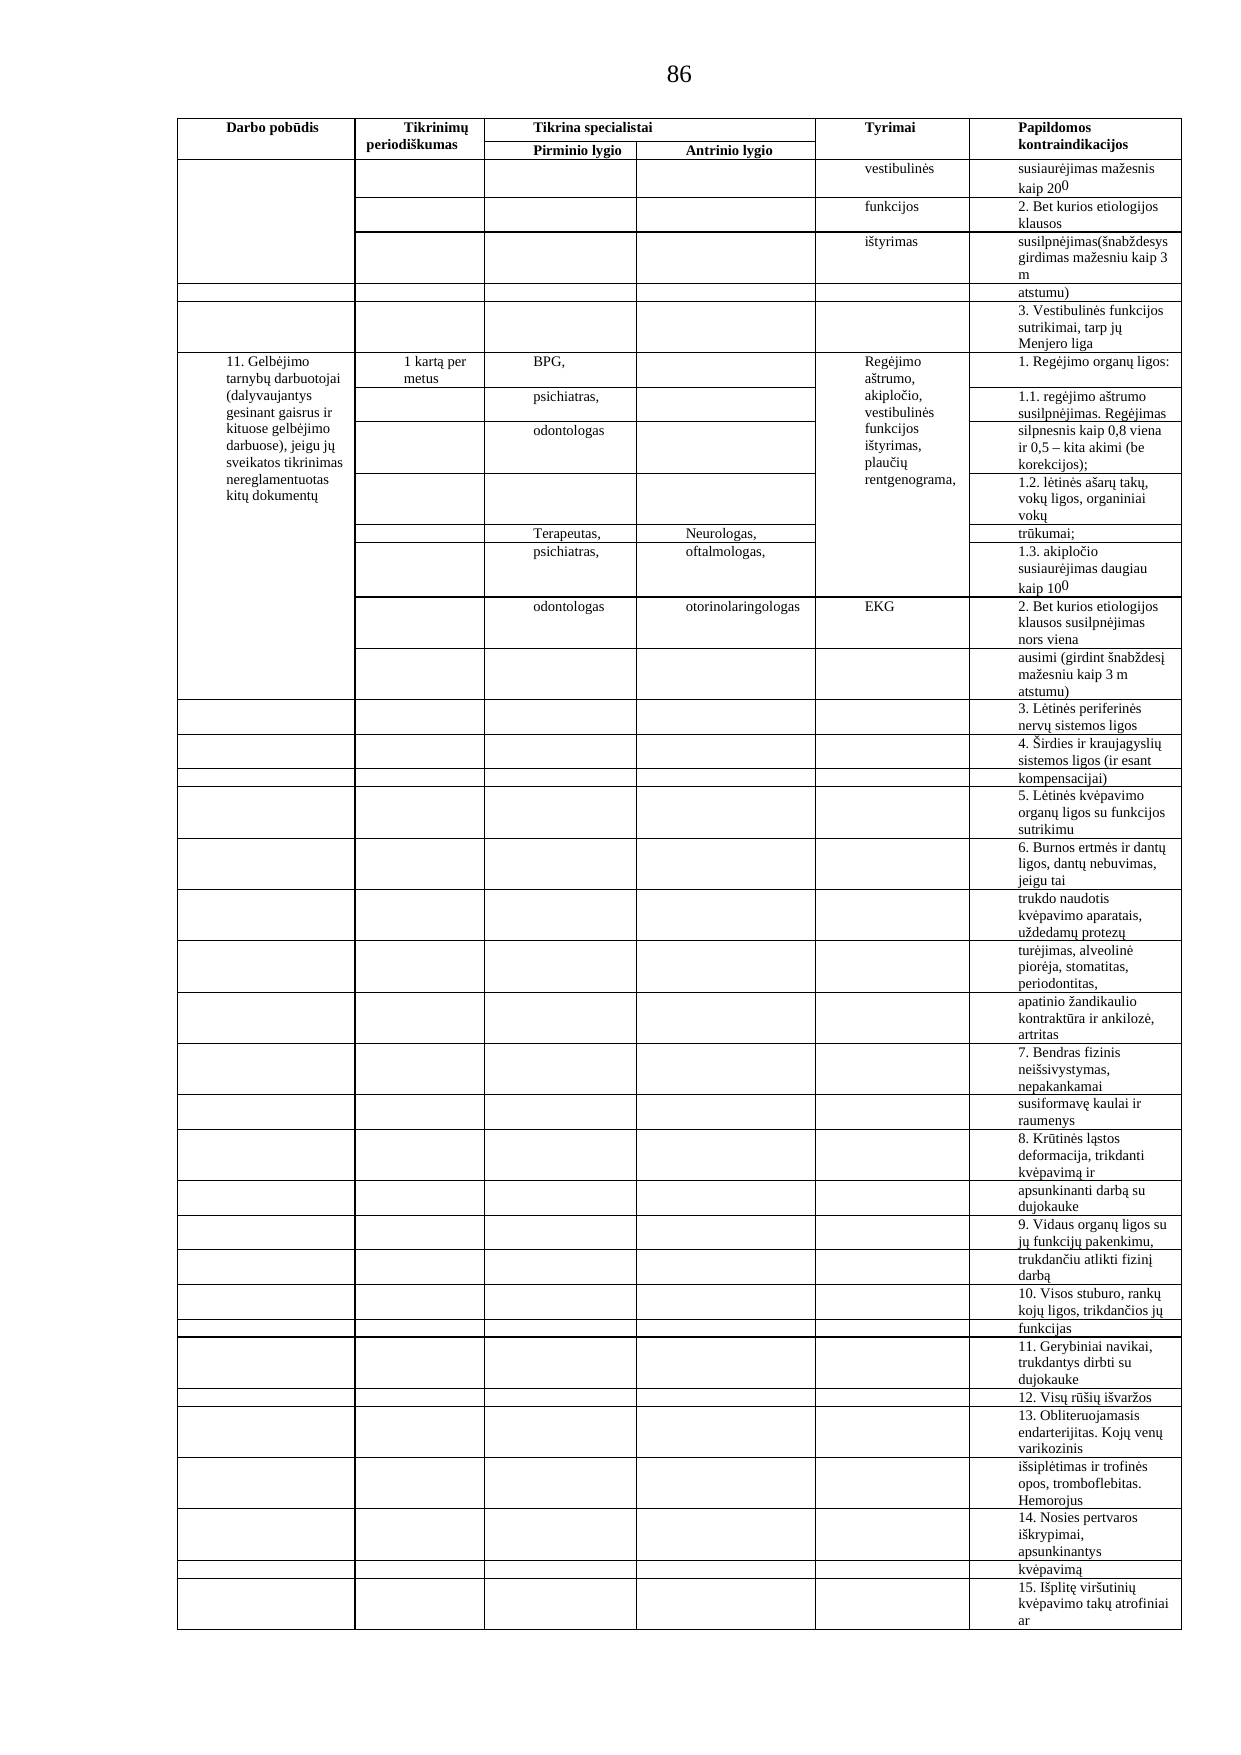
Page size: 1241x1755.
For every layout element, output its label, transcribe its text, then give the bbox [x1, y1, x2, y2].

table_cell [178, 1561, 354, 1577]
table_cell [816, 1216, 969, 1249]
table_cell [816, 1389, 969, 1406]
table_cell [178, 993, 354, 1043]
table_cell [485, 1509, 636, 1559]
table_cell [178, 1579, 354, 1629]
table_cell psichiatras, [485, 543, 636, 596]
table_cell 15. Išplitę viršutinių kvėpavimo takų atrofiniai ar [970, 1579, 1181, 1629]
table_cell psichiatras, [485, 388, 636, 421]
table_cell [178, 1458, 354, 1508]
table_cell [356, 598, 484, 648]
table_cell [816, 302, 969, 352]
table_cell [356, 525, 484, 542]
table_cell Antrinio lygio [637, 142, 815, 159]
table_cell atstumu) [970, 284, 1181, 301]
table_cell [637, 1458, 815, 1508]
table_cell [816, 284, 969, 301]
table_cell [816, 1181, 969, 1215]
table_cell [356, 1044, 484, 1094]
table_cell [356, 839, 484, 889]
table_cell [485, 1320, 636, 1336]
table_cell [485, 198, 636, 231]
table_cell [637, 649, 815, 699]
table_cell [178, 1285, 354, 1318]
table_cell [178, 769, 354, 786]
table_cell funkcijas [970, 1320, 1181, 1336]
table_cell [485, 233, 636, 283]
table_header Darbo pobūdis [178, 119, 354, 159]
table_cell [356, 1130, 484, 1180]
table_cell [356, 198, 484, 231]
table_cell 1.2. lėtinės ašarų takų, vokų ligos, organiniai vokų [970, 474, 1181, 524]
table_cell [485, 1285, 636, 1318]
table_cell [816, 839, 969, 889]
table_cell [637, 1216, 815, 1249]
table_cell 1. Regėjimo organų ligos: [970, 353, 1181, 387]
table_cell ausimi (girdint šnabždesį mažesniu kaip 3 m atstumu) [970, 649, 1181, 699]
table_cell trukdančiu atlikti fizinį darbą [970, 1250, 1181, 1284]
table_cell [485, 700, 636, 734]
table_cell [816, 1561, 969, 1577]
table_cell [485, 1579, 636, 1629]
table_cell [178, 1095, 354, 1129]
table_cell [816, 993, 969, 1043]
table_cell [485, 1130, 636, 1180]
table_cell 4. Širdies ir kraujagyslių sistemos ligos (ir esant [970, 735, 1181, 768]
table_cell [485, 1216, 636, 1249]
table_header Papildomos kontraindikacijos [970, 119, 1181, 159]
table_cell [485, 1338, 636, 1388]
table_cell [637, 1095, 815, 1129]
table_cell [485, 787, 636, 837]
table_cell [178, 160, 354, 283]
table_cell [178, 284, 354, 301]
table_cell susiformavę kaulai ir raumenys [970, 1095, 1181, 1129]
table_cell [356, 302, 484, 352]
table_cell [485, 1250, 636, 1284]
table_cell [356, 1338, 484, 1388]
table_cell susilpnėjimas(šnabždesys girdimas mažesniu kaip 3 m [970, 233, 1181, 283]
table_cell [178, 302, 354, 352]
table_cell [485, 160, 636, 197]
table_cell [637, 941, 815, 992]
table_cell [356, 1389, 484, 1406]
table_cell [356, 941, 484, 992]
table_cell [356, 1320, 484, 1336]
table_cell odontologas [485, 422, 636, 472]
table_cell [637, 422, 815, 472]
table_cell [637, 302, 815, 352]
table_cell [637, 1130, 815, 1180]
table_cell [485, 302, 636, 352]
table_header Tikrina specialistai [485, 119, 815, 141]
table_cell [178, 1407, 354, 1457]
table_cell [178, 839, 354, 889]
table_cell [485, 1407, 636, 1457]
table_cell [637, 769, 815, 786]
table_cell [816, 649, 969, 699]
table_cell [485, 1044, 636, 1094]
table_cell [637, 735, 815, 768]
table_cell [816, 890, 969, 940]
table_cell [356, 1181, 484, 1215]
table_cell 2. Bet kurios etiologijos klausos susilpnėjimas nors viena [970, 598, 1181, 648]
table_cell [637, 1338, 815, 1388]
table_cell [356, 1579, 484, 1629]
table_cell [356, 160, 484, 197]
table_cell 2. Bet kurios etiologijos klausos [970, 198, 1181, 231]
table_cell [178, 700, 354, 734]
table_cell [356, 769, 484, 786]
table_cell [356, 543, 484, 596]
table_cell [637, 1320, 815, 1336]
table_cell [178, 1044, 354, 1094]
table_cell silpnesnis kaip 0,8 viena ir 0,5 – kita akimi (be korekcijos); [970, 422, 1181, 472]
table_cell [637, 890, 815, 940]
table_cell [816, 1458, 969, 1508]
table_cell 6. Burnos ertmės ir dantų ligos, dantų nebuvimas, jeigu tai [970, 839, 1181, 889]
table_cell [637, 1044, 815, 1094]
table_cell 1.1. regėjimo aštrumo susilpnėjimas. Regėjimas [970, 388, 1181, 421]
table_cell [178, 1130, 354, 1180]
table_header Tyrimai [816, 119, 969, 159]
table_cell [356, 1250, 484, 1284]
table_cell [816, 700, 969, 734]
table_cell trūkumai; [970, 525, 1181, 542]
table_cell [178, 735, 354, 768]
table_cell 11. Gerybiniai navikai, trukdantys dirbti su dujokauke [970, 1338, 1181, 1388]
table_cell apsunkinanti darbą su dujokauke [970, 1181, 1181, 1215]
table_cell [816, 1044, 969, 1094]
table_cell [485, 993, 636, 1043]
table_cell Regėjimo aštrumo, akipločio, vestibulinės funkcijos ištyrimas, plaučių rentgenograma, [816, 353, 969, 596]
table_cell [637, 993, 815, 1043]
table_cell [816, 1407, 969, 1457]
table_cell [356, 1095, 484, 1129]
table_cell [816, 769, 969, 786]
table_cell [485, 1095, 636, 1129]
table_cell [485, 769, 636, 786]
table_cell [816, 1579, 969, 1629]
table_cell [485, 941, 636, 992]
table_cell [178, 1320, 354, 1336]
table_cell [816, 941, 969, 992]
table_cell [485, 474, 636, 524]
table_cell [356, 233, 484, 283]
table_cell [816, 787, 969, 837]
table_cell [178, 1338, 354, 1388]
table_cell [816, 1509, 969, 1559]
table_cell Terapeutas, [485, 525, 636, 542]
table_cell [816, 1130, 969, 1180]
table_cell [178, 787, 354, 837]
table_cell 12. Visų rūšių išvaržos [970, 1389, 1181, 1406]
table_cell [485, 839, 636, 889]
table_cell ištyrimas [816, 233, 969, 283]
table_cell [816, 1338, 969, 1388]
table_cell [637, 1509, 815, 1559]
table_cell odontologas [485, 598, 636, 648]
table_cell [637, 198, 815, 231]
table_cell [356, 474, 484, 524]
table_cell [356, 422, 484, 472]
table_cell BPG, [485, 353, 636, 387]
table_cell [485, 1561, 636, 1577]
table_cell [637, 1579, 815, 1629]
table_cell [485, 1458, 636, 1508]
table_cell [637, 700, 815, 734]
table_cell [178, 1389, 354, 1406]
table_cell 8. Krūtinės ląstos deformacija, trikdanti kvėpavimą ir [970, 1130, 1181, 1180]
table_cell [178, 1216, 354, 1249]
table_cell [178, 941, 354, 992]
table_cell Pirminio lygio [485, 142, 636, 159]
table_cell [356, 1285, 484, 1318]
table_cell [637, 233, 815, 283]
table_cell oftalmologas, [637, 543, 815, 596]
table_cell [816, 1250, 969, 1284]
table_cell Neurologas, [637, 525, 815, 542]
table_cell 1.3. akipločio susiaurėjimas daugiau kaip 100 [970, 543, 1181, 596]
table_cell apatinio žandikaulio kontraktūra ir ankilozė, artritas [970, 993, 1181, 1043]
table_cell [637, 839, 815, 889]
table_cell 13. Obliteruojamasis endarterijitas. Kojų venų varikozinis [970, 1407, 1181, 1457]
table_cell [485, 890, 636, 940]
table_cell otorinolaringologas [637, 598, 815, 648]
table_cell 9. Vidaus organų ligos su jų funkcijų pakenkimu, [970, 1216, 1181, 1249]
table_cell [637, 1181, 815, 1215]
table_cell [178, 1250, 354, 1284]
table_cell [816, 1320, 969, 1336]
table_cell 5. Lėtinės kvėpavimo organų ligos su funkcijos sutrikimu [970, 787, 1181, 837]
table_cell [178, 890, 354, 940]
table_cell funkcijos [816, 198, 969, 231]
table_cell [356, 890, 484, 940]
table_header Tikrinimų periodiškumas [356, 119, 484, 159]
table_cell [178, 1509, 354, 1559]
table_cell [637, 1389, 815, 1406]
table_cell 10. Visos stuburo, rankų kojų ligos, trikdančios jų [970, 1285, 1181, 1318]
table_cell [816, 735, 969, 768]
table_cell [356, 388, 484, 421]
table_cell [356, 1458, 484, 1508]
table_cell [637, 1561, 815, 1577]
table_cell 3. Vestibulinės funkcijos sutrikimai, tarp jų Menjero liga [970, 302, 1181, 352]
table_cell [816, 1095, 969, 1129]
table_cell [485, 1389, 636, 1406]
table_cell [637, 1250, 815, 1284]
table_cell [485, 649, 636, 699]
table_cell [356, 993, 484, 1043]
table_cell turėjimas, alveolinė piorėja, stomatitas, periodontitas, [970, 941, 1181, 992]
table_cell [485, 735, 636, 768]
table_cell trukdo naudotis kvėpavimo aparatais, uždedamų protezų [970, 890, 1181, 940]
table_cell [637, 474, 815, 524]
table_cell [637, 1407, 815, 1457]
table_cell [637, 353, 815, 387]
table_cell [356, 1407, 484, 1457]
table_cell [637, 160, 815, 197]
table_cell [356, 649, 484, 699]
table_cell 11. Gelbėjimo tarnybų darbuotojai (dalyvaujantys gesinant gaisrus ir kituose gelbėjimo darbuose), jeigu jų sveikatos tikrinimas nereglamentuotas kitų dokumentų [178, 353, 354, 699]
table_cell išsiplėtimas ir trofinės opos, tromboflebitas. Hemorojus [970, 1458, 1181, 1508]
table_cell kvėpavimą [970, 1561, 1181, 1577]
table_cell [637, 388, 815, 421]
table_cell kompensacijai) [970, 769, 1181, 786]
table_cell 3. Lėtinės periferinės nervų sistemos ligos [970, 700, 1181, 734]
table_cell [356, 1509, 484, 1559]
table_cell [637, 1285, 815, 1318]
table_cell [356, 700, 484, 734]
table_cell 7. Bendras fizinis neišsivystymas, nepakankamai [970, 1044, 1181, 1094]
table_cell [356, 1216, 484, 1249]
table_cell susiaurėjimas mažesnis kaip 200 [970, 160, 1181, 197]
table_cell [485, 284, 636, 301]
table_cell [356, 284, 484, 301]
table_cell [356, 1561, 484, 1577]
table_cell [485, 1181, 636, 1215]
table_cell vestibulinės [816, 160, 969, 197]
table_cell [178, 1181, 354, 1215]
table_cell 14. Nosies pertvaros iškrypimai, apsunkinantys [970, 1509, 1181, 1559]
table_cell [637, 284, 815, 301]
table_cell 1 kartą per metus [356, 353, 484, 387]
table_cell [816, 1285, 969, 1318]
table_cell [637, 787, 815, 837]
table_cell EKG [816, 598, 969, 648]
table_cell [356, 787, 484, 837]
table_cell [356, 735, 484, 768]
